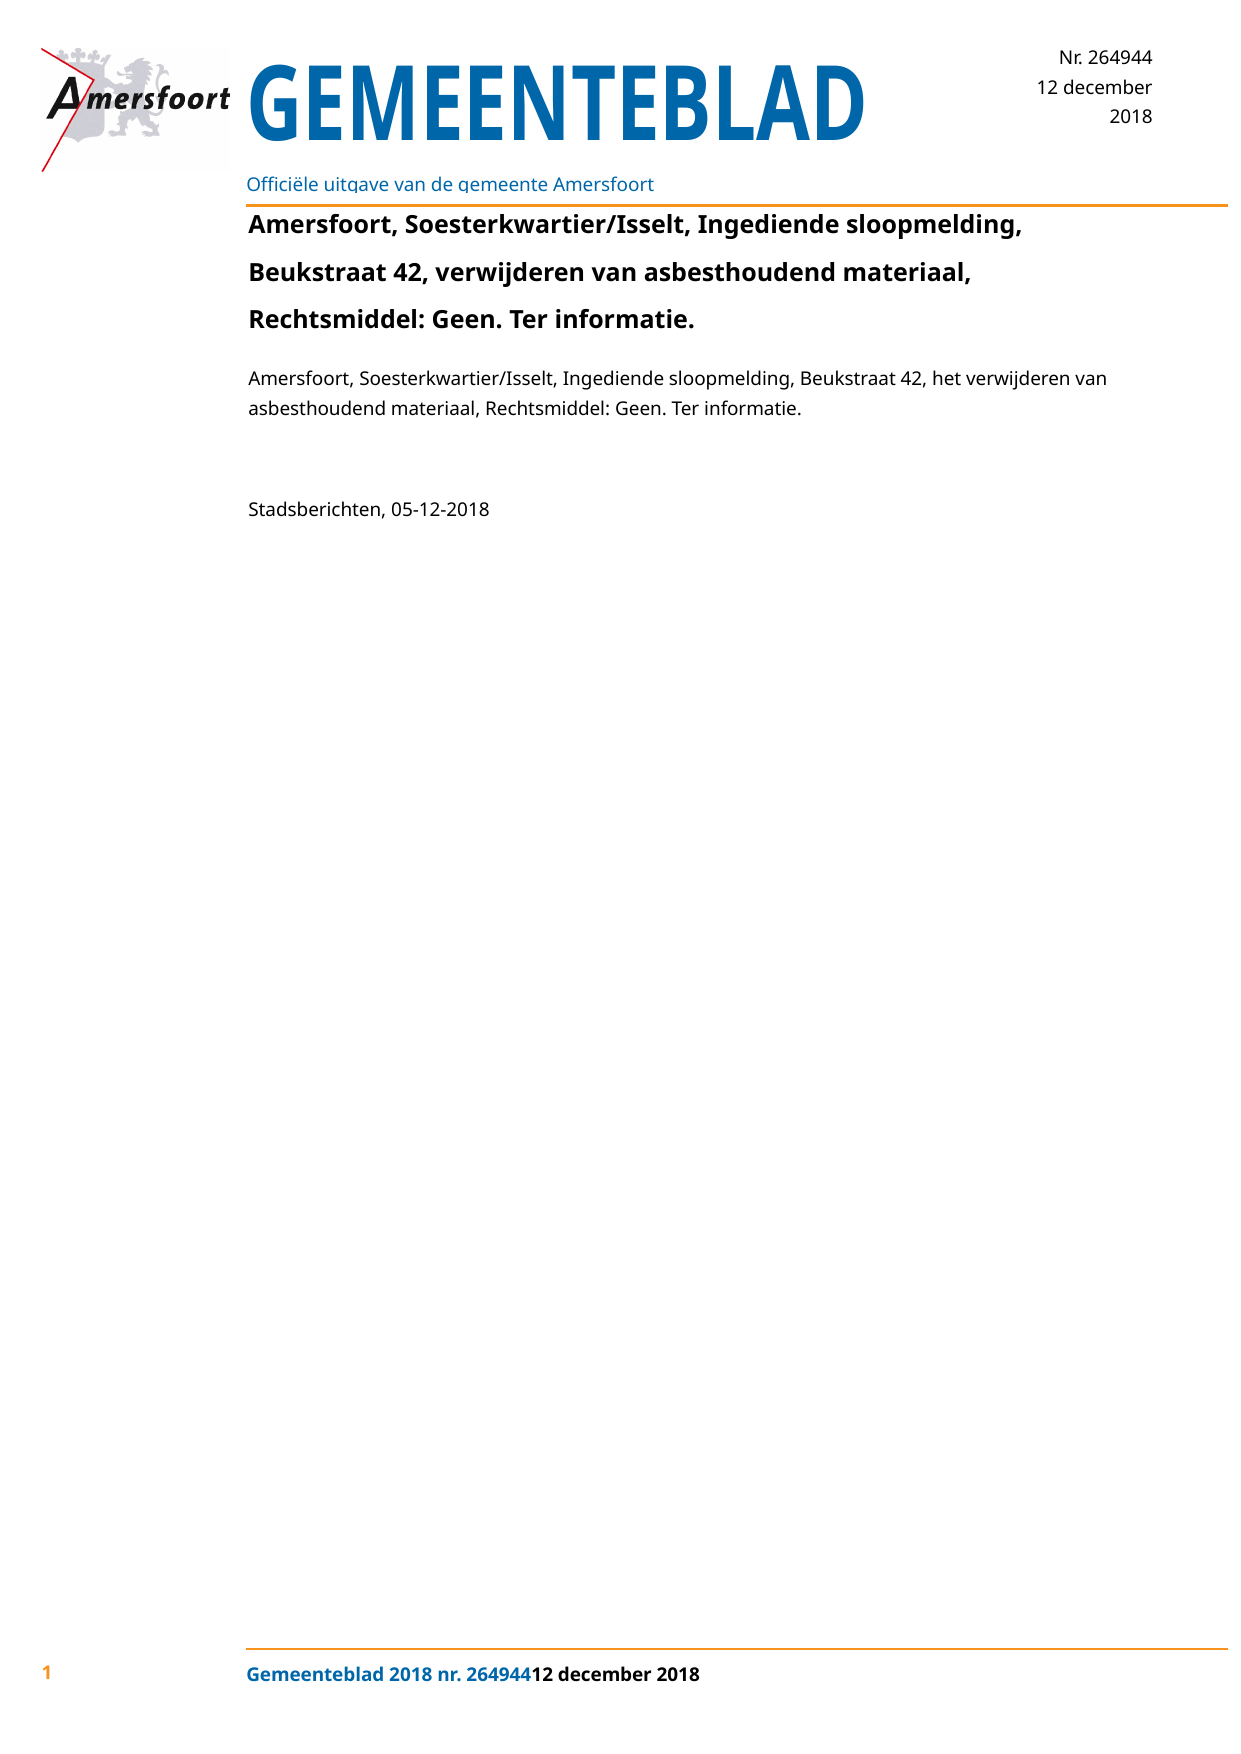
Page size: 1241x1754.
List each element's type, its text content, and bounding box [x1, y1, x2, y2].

text Amersfoort, Soesterkwartier/Isselt, Ingediende sloopmelding, Beukstraat 42, het verwijderen van asbesthoudend materiaal, Rechtsmiddel: Geen. Ter informatie. [248, 366, 1152, 421]
picture [41, 47, 231, 172]
text Stadsberichten, 05-12-2018 [248, 496, 1152, 522]
text Amersfoort, Soesterkwartier/Isselt, Ingediende sloopmelding, Beukstraat 42, verwijderen van asbesthoudend materiaal, Rechtsmiddel: Geen. Ter informatie. [248, 207, 1152, 336]
